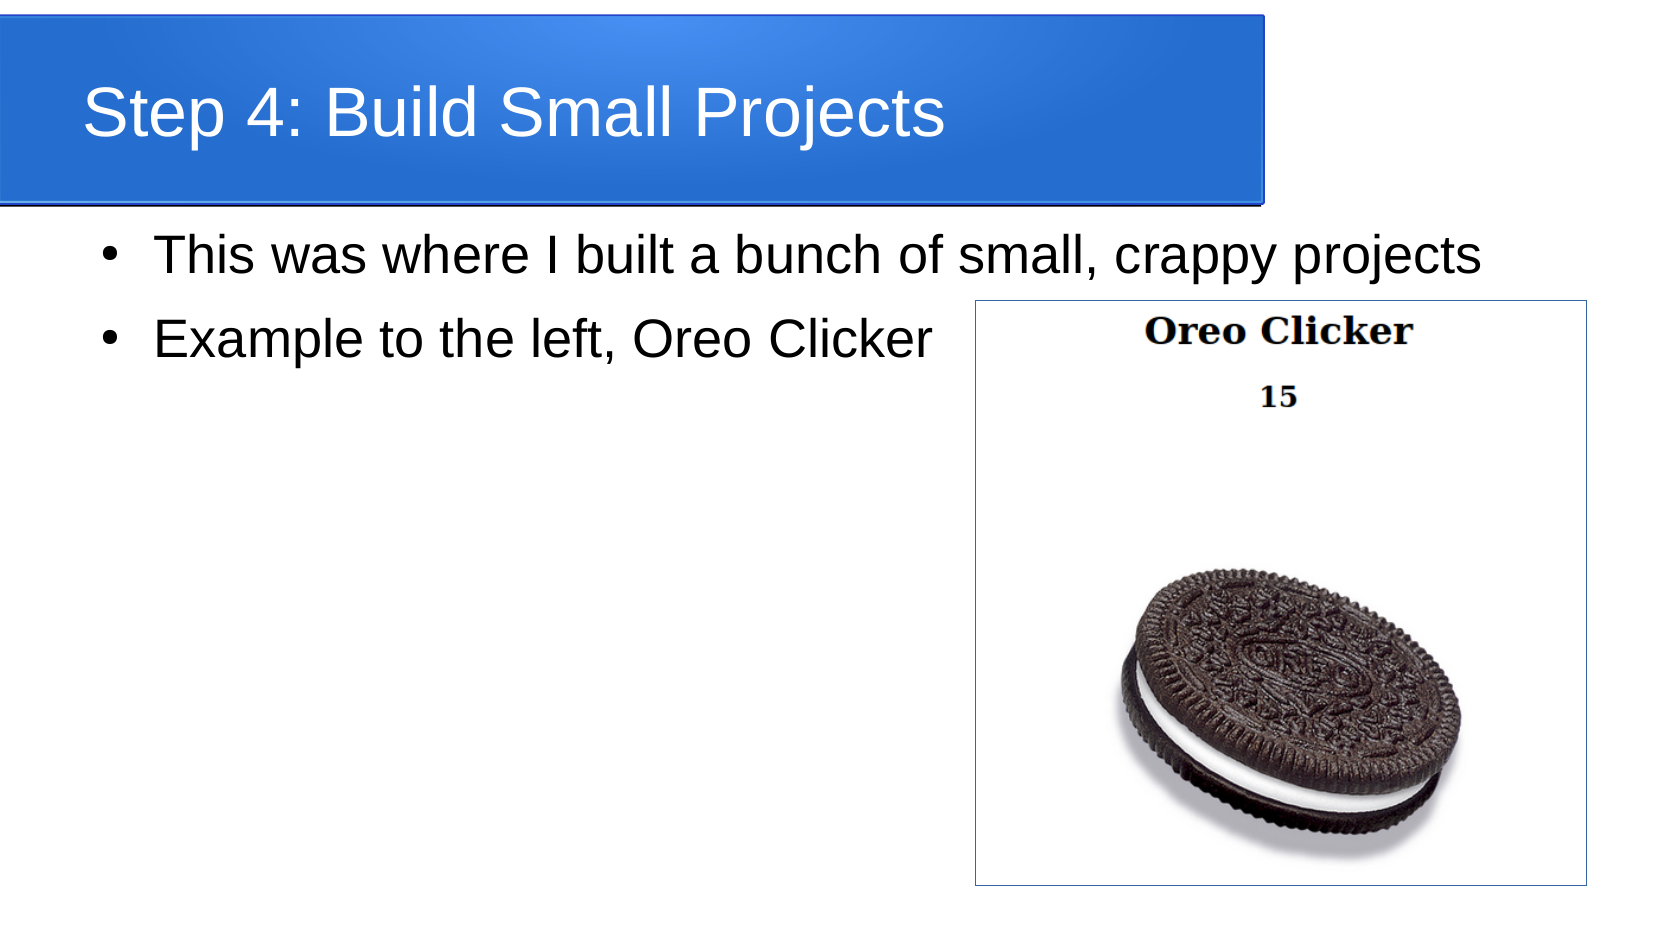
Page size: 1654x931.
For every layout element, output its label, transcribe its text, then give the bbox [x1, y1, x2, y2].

title Step 4: Build Small Projects [82, 35, 1235, 189]
list This was where I built a bunch of small, crappy projects Example to the left, Oreo Clicker [82, 224, 1571, 764]
picture [975, 299, 1587, 886]
